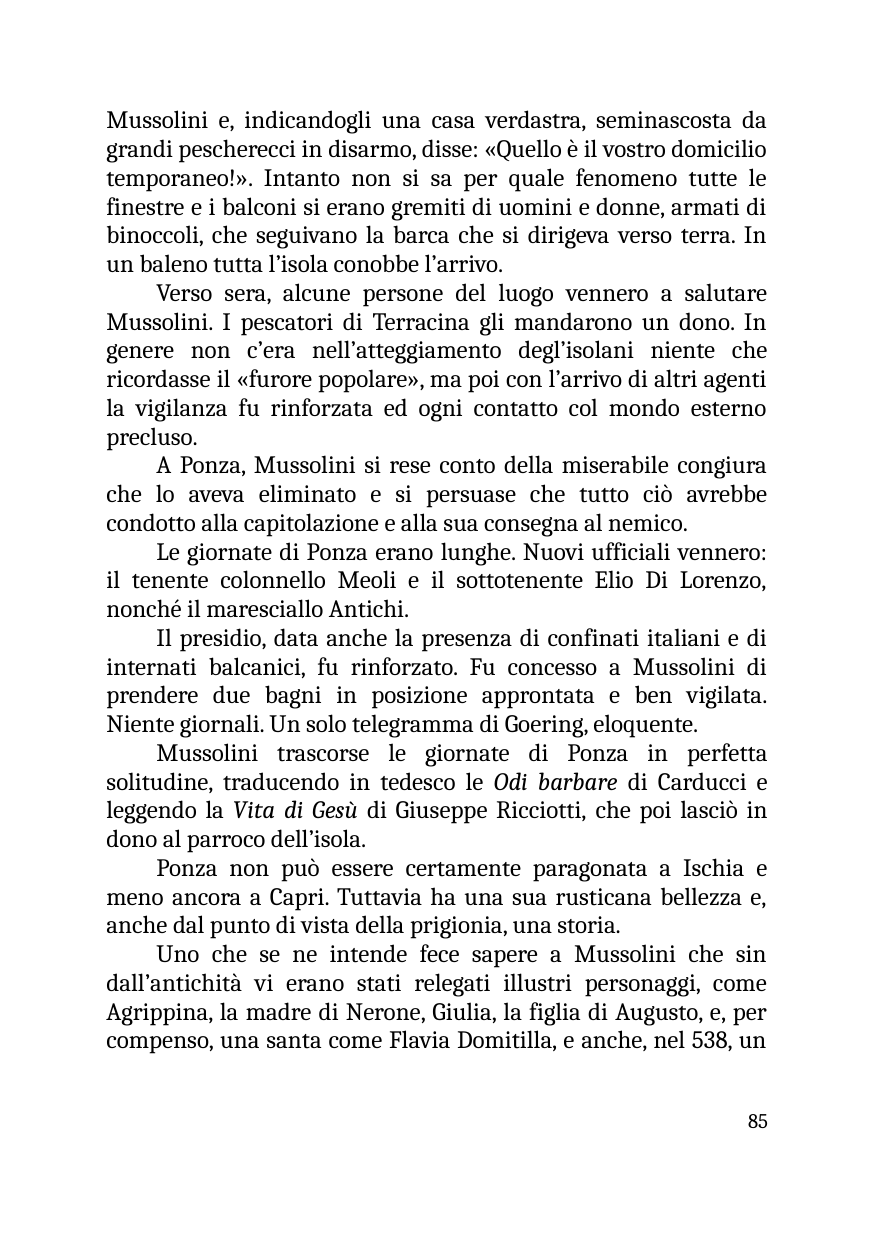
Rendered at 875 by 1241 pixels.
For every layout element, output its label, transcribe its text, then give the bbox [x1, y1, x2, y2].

text Mussolini e, indicandogli una casa verdastra, seminascosta da grandi pescherecci in disarmo, disse: «Quello è il vostro domicilio temporaneo!». Intanto non si sa per quale fenomeno tutte le finestre e i balconi si erano gremiti di uomini e donne, armati di binoccoli, che seguivano la barca che si dirigeva verso terra. In un baleno tutta l’isola conobbe l’arrivo. [106, 106, 768, 279]
text Le giornate di Ponza erano lunghe. Nuovi ufficiali vennero: il tenente colonnello Meoli e il sottotenente Elio Di Lorenzo, nonché il maresciallo Antichi. [106, 537, 768, 624]
text Uno che se ne intende fece sapere a Mussolini che sin dall’antichità vi erano stati relegati illustri personaggi, come Agrippina, la madre di Nerone, Giulia, la figlia di Augusto, e, per compenso, una santa come Flavia Domitilla, e anche, nel 538, un [106, 940, 768, 1055]
text A Ponza, Mussolini si rese conto della miserabile congiura che lo aveva eliminato e si persuase che tutto ciò avrebbe condotto alla capitolazione e alla sua consegna al nemico. [106, 451, 768, 537]
text Ponza non può essere certamente paragonata a Ischia e meno ancora a Capri. Tuttavia ha una sua rusticana bellezza e, anche dal punto di vista della prigionia, una storia. [106, 854, 768, 940]
text Verso sera, alcune persone del luogo vennero a salutare Mussolini. I pescatori di Terracina gli mandarono un dono. In genere non c’era nell’atteggiamento degl’isolani niente che ricordasse il «furore popolare», ma poi con l’arrivo di altri agenti la vigilanza fu rinforzata ed ogni contatto col mondo esterno precluso. [106, 279, 768, 451]
text Il presidio, data anche la presenza di confinati italiani e di internati balcanici, fu rinforzato. Fu concesso a Mussolini di prendere due bagni in posizione approntata e ben vigilata. Niente giornali. Un solo telegramma di Goering, eloquente. [106, 624, 768, 739]
text Mussolini trascorse le giornate di Ponza in perfetta solitudine, traducendo in tedesco le Odi barbare di Carducci e leggendo la Vita di Gesù di Giuseppe Ricciotti, che poi lasciò in dono al parroco dell’isola. [106, 739, 768, 854]
